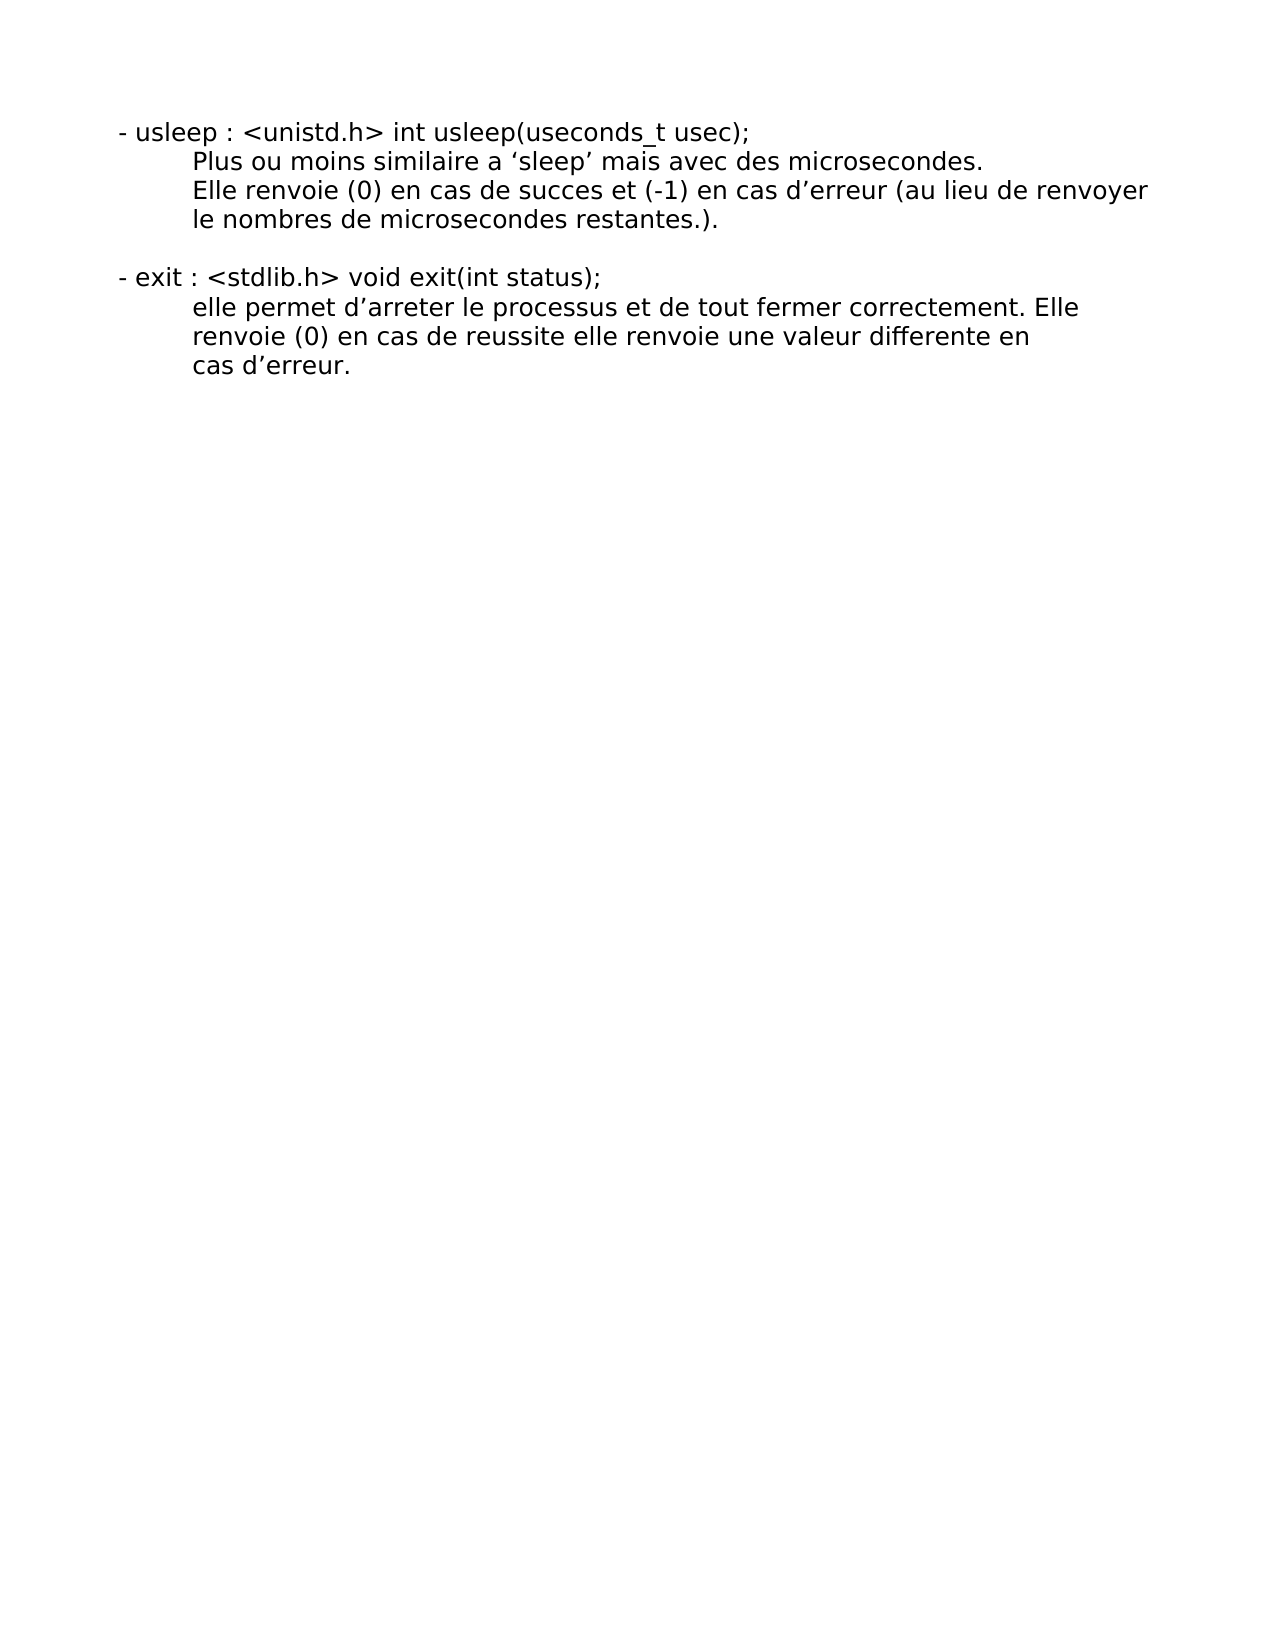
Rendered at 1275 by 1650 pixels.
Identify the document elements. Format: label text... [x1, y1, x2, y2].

text - usleep : <unistd.h> int usleep(useconds_t usec); [118, 118, 1157, 147]
text - exit : <stdlib.h> void exit(int status); [118, 263, 1157, 293]
text elle permet d’arreter le processus et de tout fermer correctement. Elle [118, 293, 1157, 322]
text le nombres de microsecondes restantes.). [118, 206, 1157, 235]
text Plus ou moins similaire a ‘sleep’ mais avec des microsecondes. [118, 147, 1157, 176]
text renvoie (0) en cas de reussite elle renvoie une valeur differente en [118, 322, 1157, 351]
text Elle renvoie (0) en cas de succes et (-1) en cas d’erreur (au lieu de renvoyer [118, 176, 1157, 206]
text cas d’erreur. [118, 351, 1157, 380]
